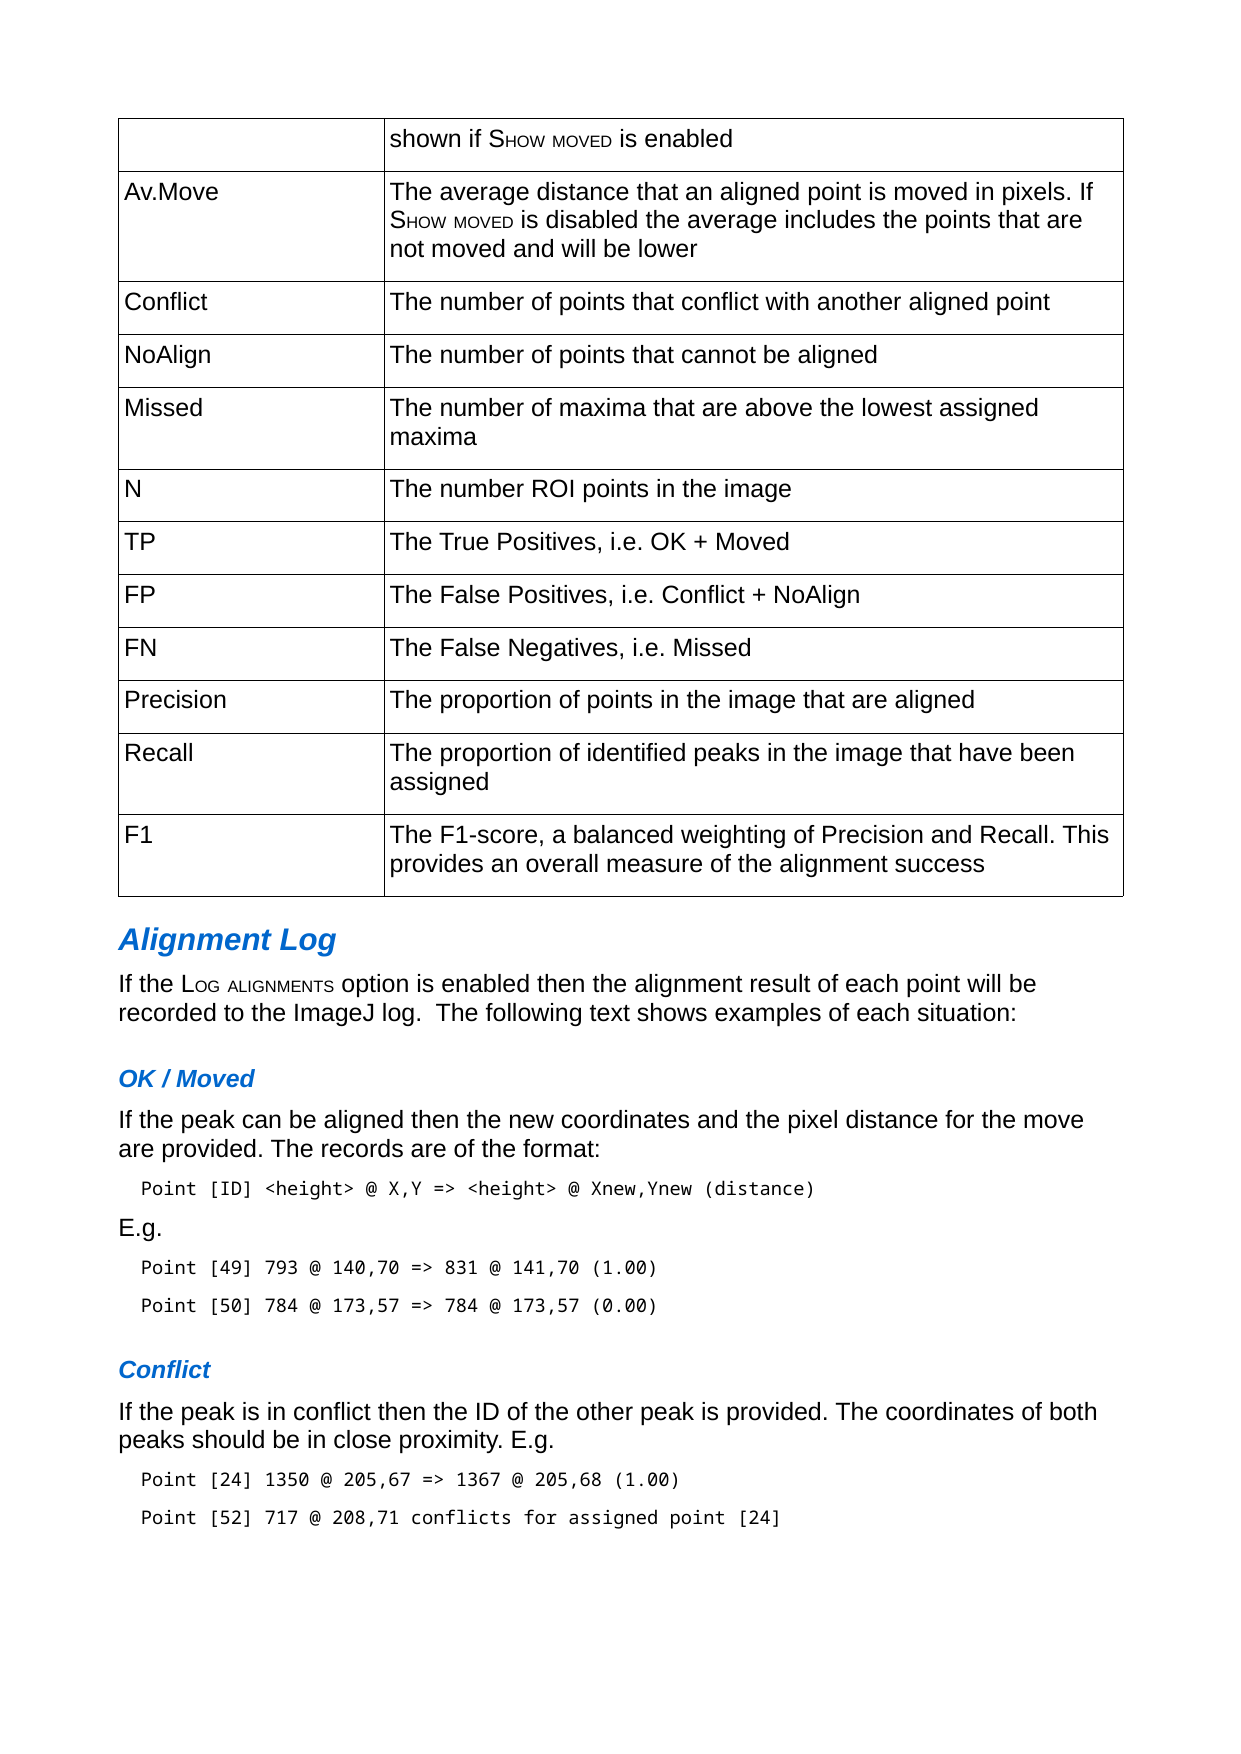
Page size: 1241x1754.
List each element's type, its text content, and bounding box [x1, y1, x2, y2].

table_cell Av.Move [119, 172, 384, 281]
text E.g. [118, 1213, 1122, 1242]
text Point [ID] <height> @ X,Y => <height> @ Xnew,Ynew (distance) [118, 1175, 1122, 1201]
table_cell The number of maxima that are above the lowest assigned maxima [385, 388, 1123, 468]
text Point [50] 784 @ 173,57 => 784 @ 173,57 (0.00) [118, 1292, 1122, 1318]
table_cell The True Positives, i.e. OK + Moved [385, 522, 1123, 574]
table_cell Recall [119, 734, 384, 814]
text Point [49] 793 @ 140,70 => 831 @ 141,70 (1.00) [118, 1254, 1122, 1280]
table_cell NoAlign [119, 335, 384, 387]
subtitle OK / Moved [118, 1064, 1122, 1093]
table_cell The number ROI points in the image [385, 470, 1123, 521]
subtitle Alignment Log [118, 921, 1122, 957]
table_cell The proportion of points in the image that are aligned [385, 681, 1123, 732]
text Point [52] 717 @ 208,71 conflicts for assigned point [24] [118, 1504, 1122, 1530]
subtitle Conflict [118, 1356, 1122, 1384]
table_cell Precision [119, 681, 384, 732]
text If the Log alignments option is enabled then the alignment result of each point will be recorded to the ImageJ log. The following text shows examples of each situation: [118, 969, 1122, 1027]
table_cell The proportion of identified peaks in the image that have been assigned [385, 734, 1123, 814]
text If the peak can be aligned then the new coordinates and the pixel distance for the move are provided. The records are of the format: [118, 1105, 1122, 1163]
table_cell The average distance that an aligned point is moved in pixels. If Show moved is disabled the average includes the points that are not moved and will be lower [385, 172, 1123, 281]
table_cell The False Negatives, i.e. Missed [385, 628, 1123, 680]
table_cell The False Positives, i.e. Conflict + NoAlign [385, 575, 1123, 627]
text Point [24] 1350 @ 205,67 => 1367 @ 205,68 (1.00) [118, 1467, 1122, 1492]
table_cell N [119, 470, 384, 521]
table_cell The F1-score, a balanced weighting of Precision and Recall. This provides an overall measure of the alignment success [385, 815, 1123, 896]
table_cell FN [119, 628, 384, 680]
table_cell FP [119, 575, 384, 627]
table_cell [119, 119, 384, 171]
table_cell F1 [119, 815, 384, 896]
table_cell TP [119, 522, 384, 574]
table_cell The number of points that cannot be aligned [385, 335, 1123, 387]
table_cell Conflict [119, 282, 384, 334]
table_cell The number of points that conflict with another aligned point [385, 282, 1123, 334]
table_cell Missed [119, 388, 384, 468]
table_cell shown if Show moved is enabled [385, 119, 1123, 171]
text If the peak is in conflict then the ID of the other peak is provided. The coordinates of both peaks should be in close proximity. E.g. [118, 1397, 1122, 1454]
